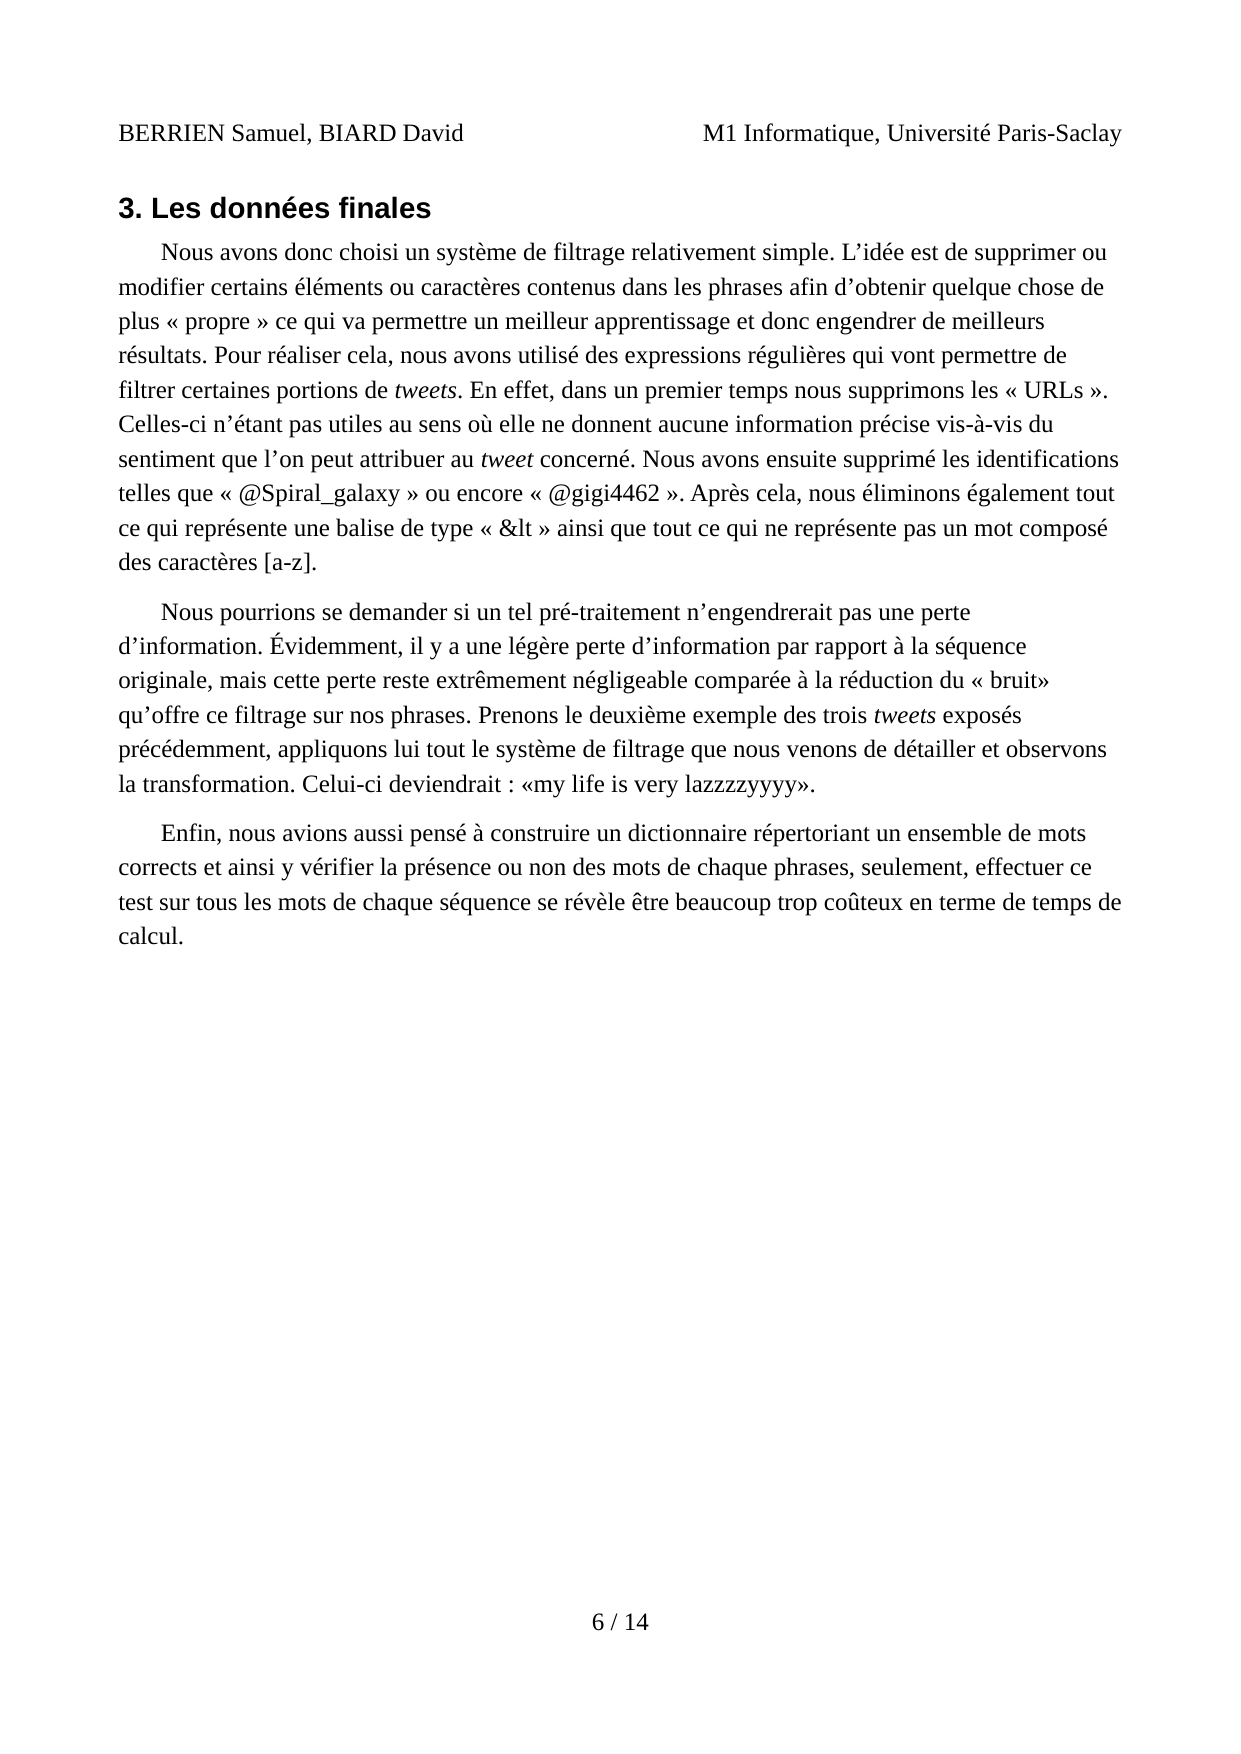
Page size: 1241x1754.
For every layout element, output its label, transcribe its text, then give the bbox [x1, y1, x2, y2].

subtitle 3. Les données finales [118, 191, 1122, 225]
text Nous avons donc choisi un système de filtrage relativement simple. L’idée est de supprimer ou modifier certains éléments ou caractères contenus dans les phrases afin d’obtenir quelque chose de plus « propre » ce qui va permettre un meilleur apprentissage et donc engendrer de meilleurs résultats. Pour réaliser cela, nous avons utilisé des expressions régulières qui vont permettre de filtrer certaines portions de tweets. En effet, dans un premier temps nous supprimons les « URLs ». Celles-ci n’étant pas utiles au sens où elle ne donnent aucune information précise vis-à-vis du sentiment que l’on peut attribuer au tweet concerné. Nous avons ensuite supprimé les identifications telles que « @Spiral_galaxy » ou encore « @gigi4462 ». Après cela, nous éliminons également tout ce qui représente une balise de type « &lt » ainsi que tout ce qui ne représente pas un mot composé des caractères [a-z]. [118, 237, 1122, 576]
text Nous pourrions se demander si un tel pré-traitement n’engendrerait pas une perte d’information. Évidemment, il y a une légère perte d’information par rapport à la séquence originale, mais cette perte reste extrêmement négligeable comparée à la réduction du « bruit» qu’offre ce filtrage sur nos phrases. Prenons le deuxième exemple des trois tweets exposés précédemment, appliquons lui tout le système de filtrage que nous venons de détailler et observons la transformation. Celui-ci deviendrait : «my life is very lazzzzyyyy». [118, 597, 1122, 798]
text Enfin, nous avions aussi pensé à construire un dictionnaire répertoriant un ensemble de mots corrects et ainsi y vérifier la présence ou non des mots de chaque phrases, seulement, effectuer ce test sur tous les mots de chaque séquence se révèle être beaucoup trop coûteux en terme de temps de calcul. [118, 818, 1122, 950]
